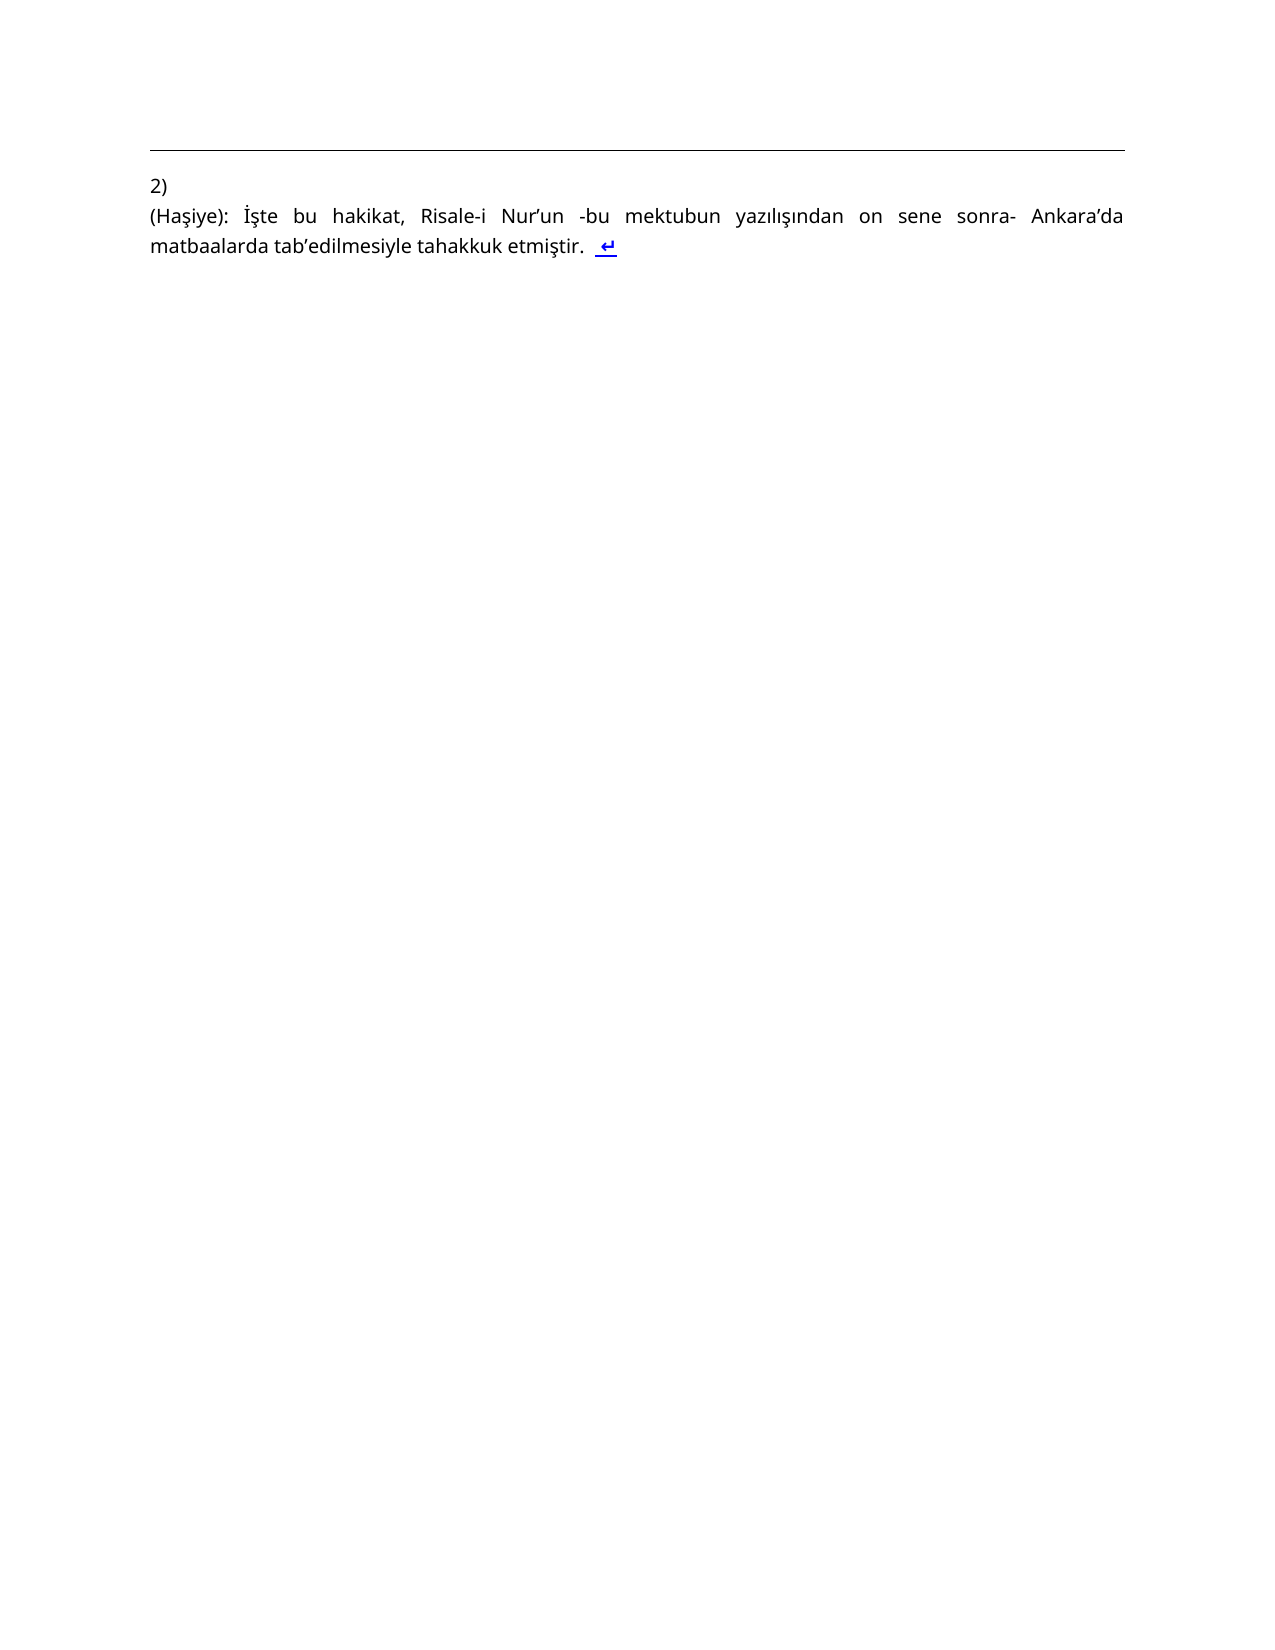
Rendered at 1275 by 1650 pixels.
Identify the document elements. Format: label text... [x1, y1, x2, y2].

text (Haşiye): İşte bu hakikat, Risale-i Nur’un -bu mektubun yazılışından on sene sonra- Ankara’da matbaalarda tab’edilmesiyle tahakkuk etmiştir. ↵ [150, 199, 1125, 259]
text 2) [150, 151, 1125, 199]
